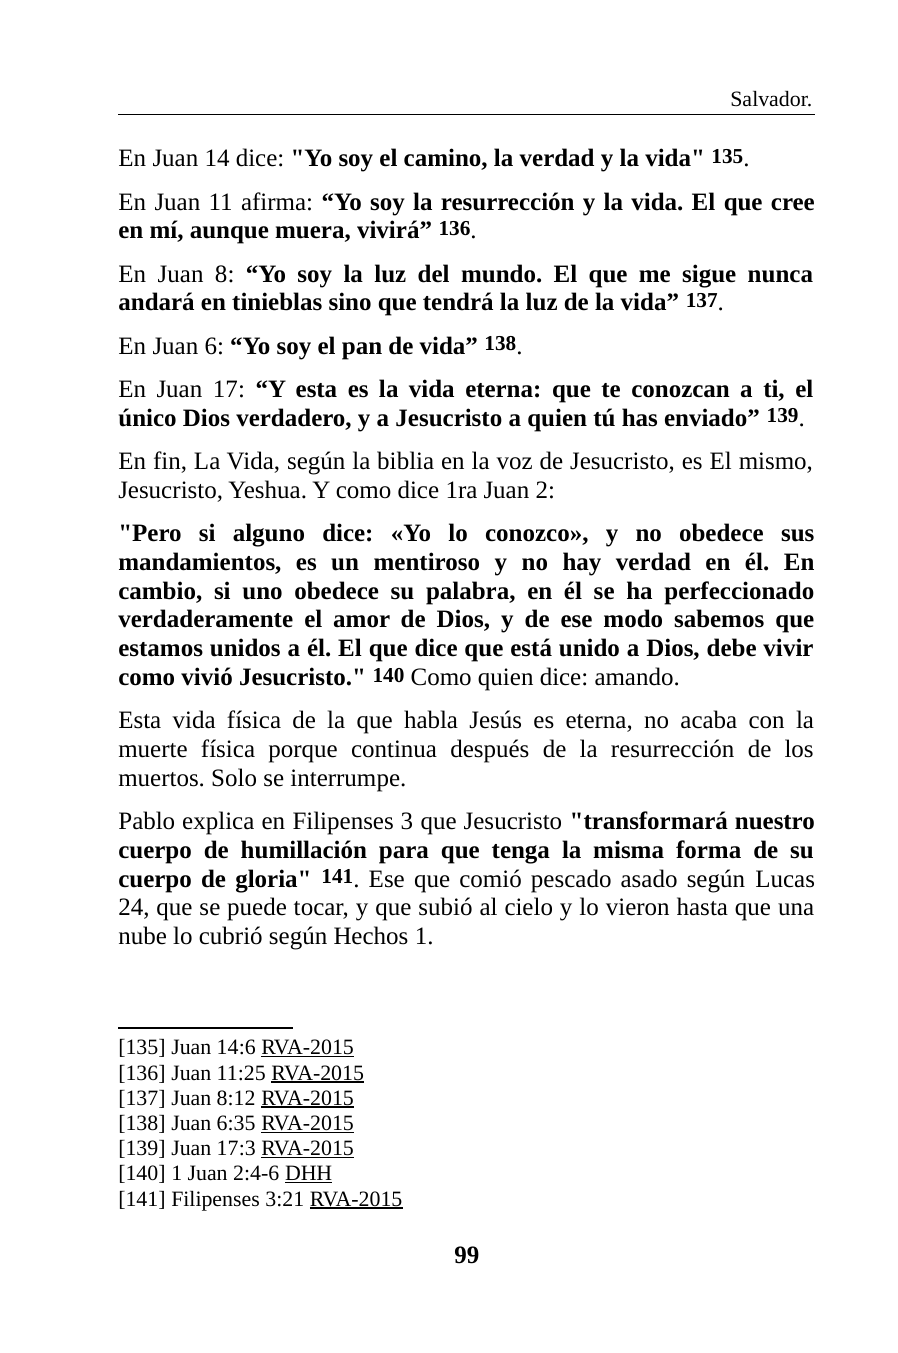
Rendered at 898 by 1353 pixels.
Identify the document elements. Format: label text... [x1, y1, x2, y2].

text En Juan 11 afirma: “Yo soy la resurrección y la vida. El que cree en mí, aunque muera, vivirá” . [118, 187, 815, 244]
text En Juan 8: “Yo soy la luz del mundo. El que me sigue nunca andará en tinieblas sino que tendrá la luz de la vida” . [118, 259, 815, 316]
text En Juan 17: “Y esta es la vida eterna: que te conozcan a ti, el único Dios verdadero, y a Jesucristo a quien tú has enviado” . [118, 374, 815, 432]
text Juan 6:35 RVA-2015 [118, 1110, 815, 1135]
text Filipenses 3:21 RVA-2015 [118, 1186, 815, 1211]
text Esta vida física de la que habla Jesús es eterna, no acaba con la muerte física porque continua después de la resurrección de los muertos. Solo se interrumpe. [118, 705, 815, 792]
text Juan 11:25 RVA-2015 [118, 1059, 815, 1085]
text 1 Juan 2:4-6 DHH [118, 1160, 815, 1186]
text Juan 8:12 RVA-2015 [118, 1085, 815, 1110]
text En Juan 6: “Yo soy el pan de vida” . [118, 331, 815, 359]
text Pablo explica en Filipenses 3 que Jesucristo "transformará nuestro cuerpo de humillación para que tenga la misma forma de su cuerpo de gloria" . Ese que comió pescado asado según Lucas 24, que se puede tocar, y que subió al cielo y lo vieron hasta que una nube lo cubrió según Hechos 1. [118, 806, 815, 950]
text En fin, La Vida, según la biblia en la voz de Jesucristo, es El mismo, Jesucristo, Yeshua. Y como dice 1ra Juan 2: [118, 446, 815, 504]
text Juan 17:3 RVA-2015 [118, 1135, 815, 1160]
text "Pero si alguno dice: «Yo lo conozco», y no obedece sus mandamientos, es un mentiroso y no hay verdad en él. En cambio, si uno obedece su palabra, en él se ha perfeccionado verdaderamente el amor de Dios, y de ese modo sabemos que estamos unidos a él. El que dice que está unido a Dios, debe vivir como vivió Jesucristo." Como quien dice: amando. [118, 518, 815, 691]
text En Juan 14 dice: "Yo soy el camino, la verdad y la vida" . [118, 143, 815, 172]
text Juan 14:6 RVA-2015 [118, 1034, 815, 1059]
